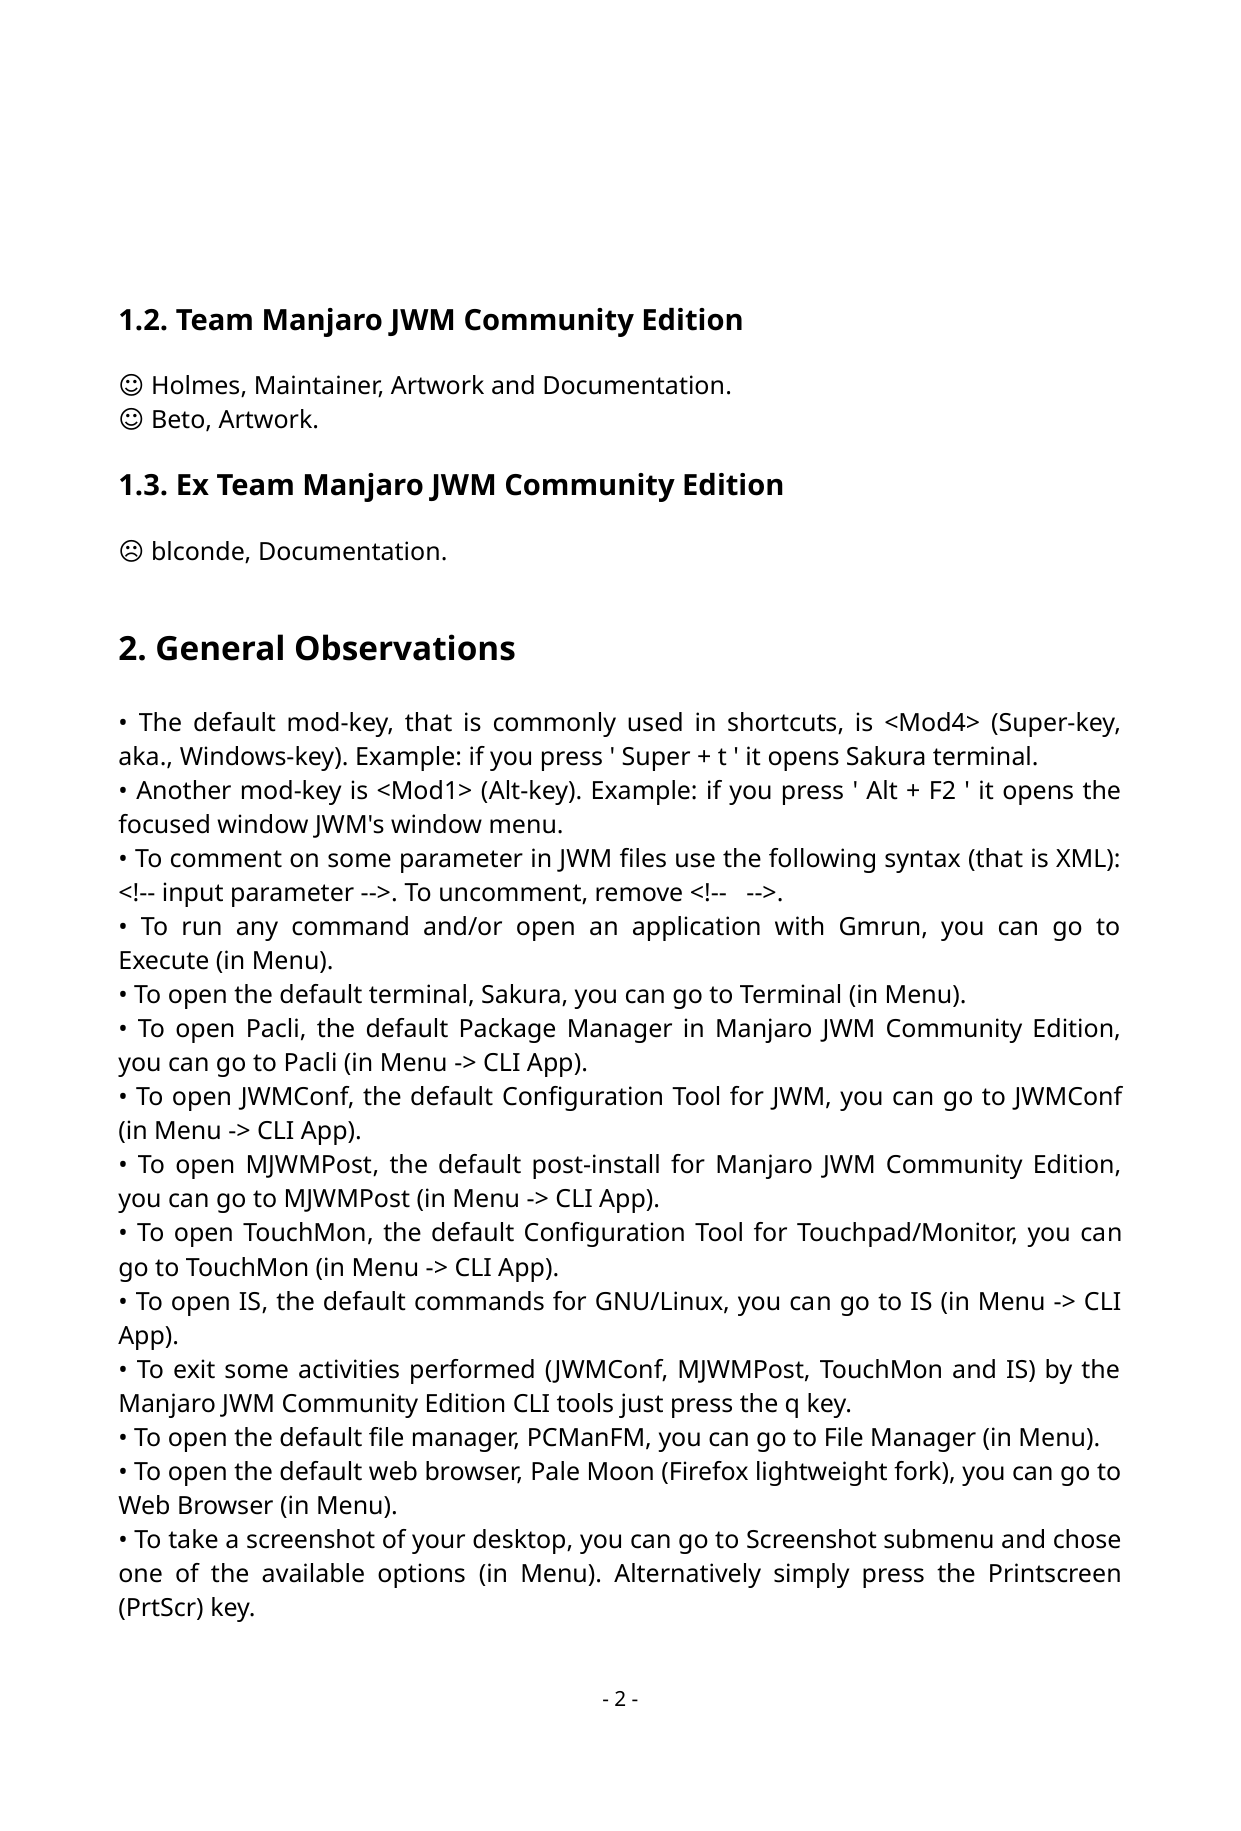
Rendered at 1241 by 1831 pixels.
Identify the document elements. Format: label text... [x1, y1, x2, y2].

text ☺ Holmes, Maintainer, Artwork and Documentation. [118, 368, 1122, 402]
text • To open the default file manager, PCManFM, you can go to File Manager (in Menu). [118, 1419, 1122, 1453]
text • To comment on some parameter in JWM files use the following syntax (that is XML): <!-- input parameter -->. To uncomment, remove <!-- -->. [118, 840, 1122, 908]
text • To open Pacli, the default Package Manager in Manjaro JWM Community Edition, you can go to Pacli (in Menu -> CLI App). [118, 1011, 1122, 1079]
text • To open JWMConf, the default Configuration Tool for JWM, you can go to JWMConf (in Menu -> CLI App). [118, 1079, 1122, 1147]
text • To open TouchMon, the default Configuration Tool for Touchpad/Monitor, you can go to TouchMon (in Menu -> CLI App). [118, 1215, 1122, 1283]
text • Another mod-key is <Mod1> (Alt-key). Example: if you press ' Alt + F2 ' it opens the focused window JWM's window menu. [118, 772, 1122, 840]
text ☹ blconde, Documentation. [118, 533, 1122, 567]
subtitle 1.3. Ex Team Manjaro JWM Community Edition [118, 465, 1122, 504]
text • To exit some activities performed (JWMConf, MJWMPost, TouchMon and IS) by the Manjaro JWM Community Edition CLI tools just press the q key. [118, 1351, 1122, 1419]
text ☺ Beto, Artwork. [118, 402, 1122, 436]
text • The default mod-key, that is commonly used in shortcuts, is <Mod4> (Super-key, aka., Windows-key). Example: if you press ' Super + t ' it opens Sakura terminal. [118, 704, 1122, 772]
text • To take a screenshot of your desktop, you can go to Screenshot submenu and chose one of the available options (in Menu). Alternatively simply press the Printscreen (PrtScr) key. [118, 1522, 1122, 1624]
text • To open MJWMPost, the default post-install for Manjaro JWM Community Edition, you can go to MJWMPost (in Menu -> CLI App). [118, 1147, 1122, 1215]
text • To open the default web browser, Pale Moon (Firefox lightweight fork), you can go to Web Browser (in Menu). [118, 1453, 1122, 1522]
text • To open the default terminal, Sakura, you can go to Terminal (in Menu). [118, 977, 1122, 1011]
text • To run any command and/or open an application with Gmrun, you can go to Execute (in Menu). [118, 908, 1122, 977]
subtitle 2. General Observations [118, 625, 1122, 670]
text • To open IS, the default commands for GNU/Linux, you can go to IS (in Menu -> CLI App). [118, 1283, 1122, 1351]
subtitle 1.2. Team Manjaro JWM Community Edition [118, 299, 1122, 339]
